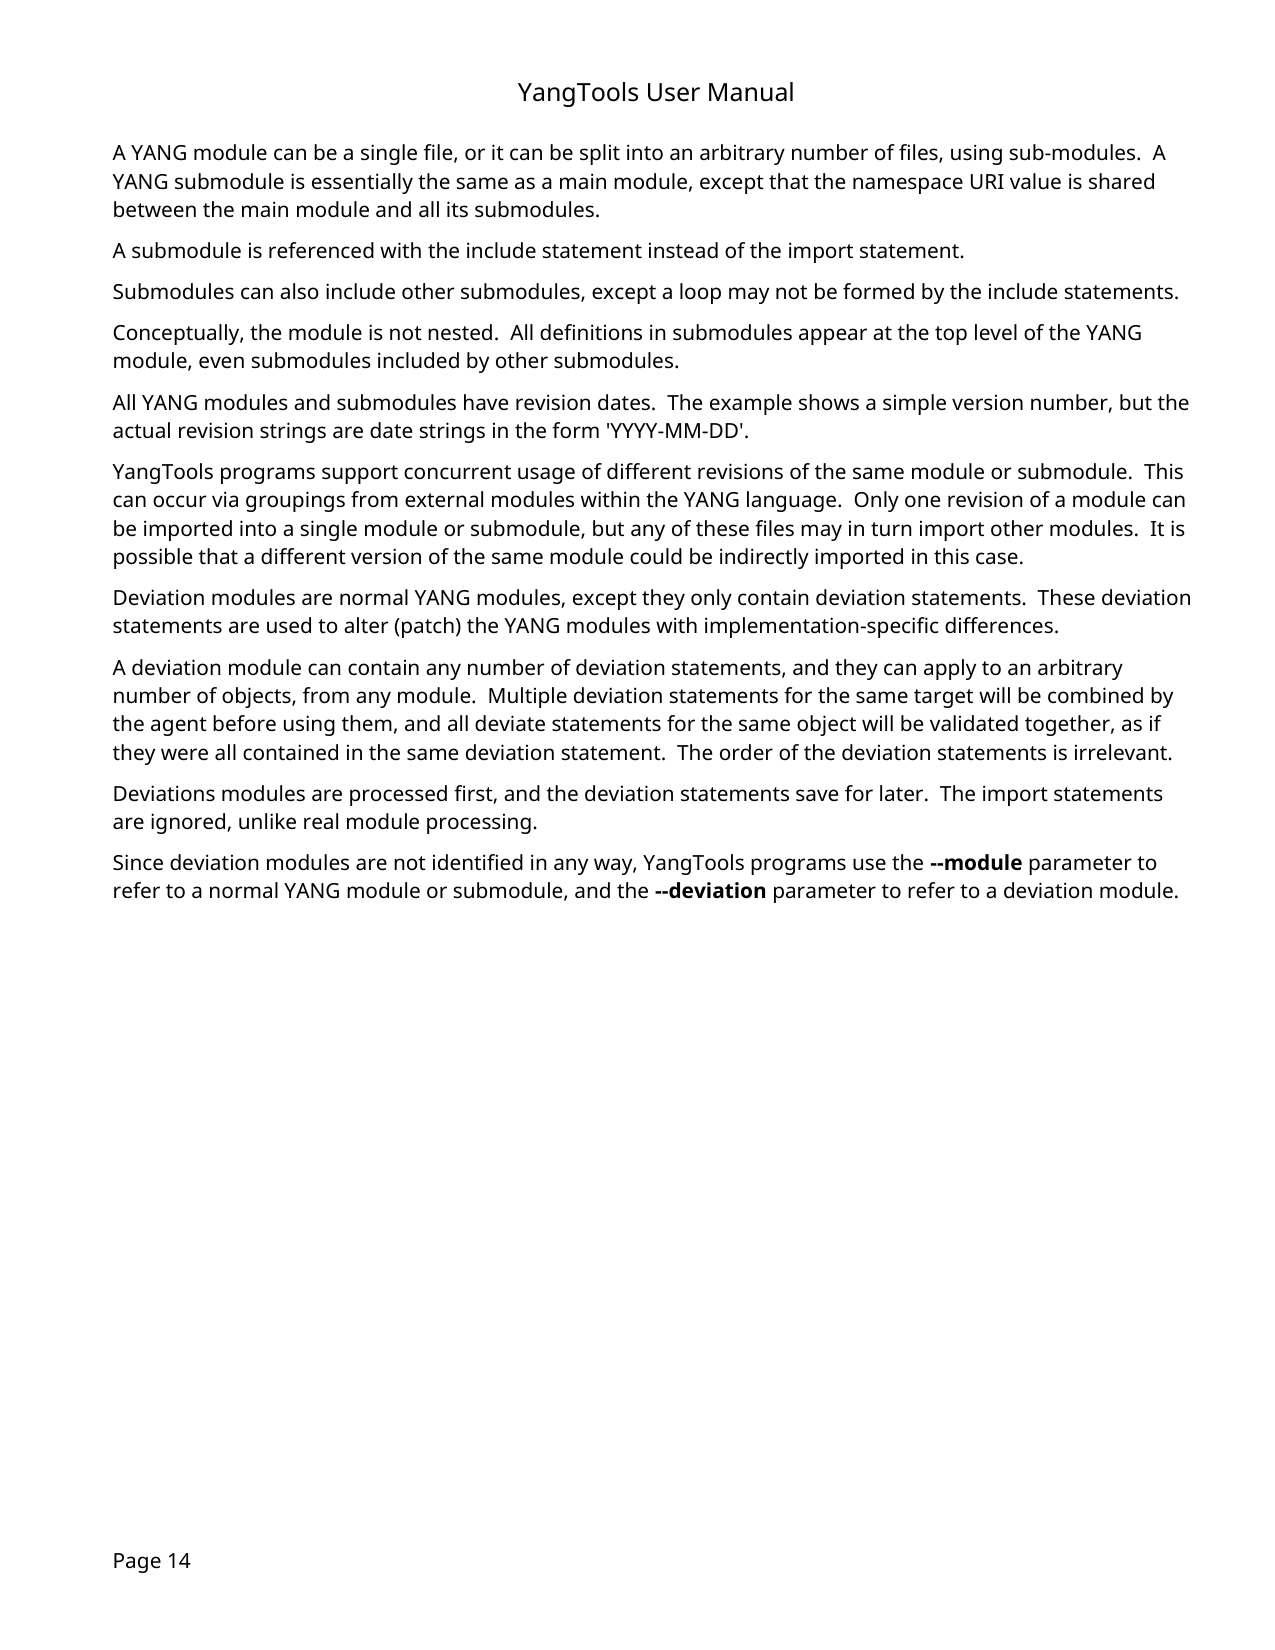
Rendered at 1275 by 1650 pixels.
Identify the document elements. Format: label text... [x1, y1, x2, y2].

text Since deviation modules are not identified in any way, YangTools programs use the --module parameter to refer to a normal YANG module or submodule, and the --deviation parameter to refer to a deviation module. [112, 848, 1200, 905]
text All YANG modules and submodules have revision dates. The example shows a simple version number, but the actual revision strings are date strings in the form 'YYYY-MM-DD'. [112, 388, 1200, 444]
text A YANG module can be a single file, or it can be split into an arbitrary number of files, using sub-modules. A YANG submodule is essentially the same as a main module, except that the namespace URI value is shared between the main module and all its submodules. [112, 138, 1200, 224]
text Deviations modules are processed first, and the deviation statements save for later. The import statements are ignored, unlike real module processing. [112, 779, 1200, 836]
text Submodules can also include other submodules, except a loop may not be formed by the include statements. [112, 277, 1200, 306]
text A deviation module can contain any number of deviation statements, and they can apply to an arbitrary number of objects, from any module. Multiple deviation statements for the same target will be combined by the agent before using them, and all deviate statements for the same object will be validated together, as if they were all contained in the same deviation statement. The order of the deviation statements is irrelevant. [112, 653, 1200, 766]
text A submodule is referenced with the include statement instead of the import statement. [112, 236, 1200, 265]
text Conceptually, the module is not nested. All definitions in submodules appear at the top level of the YANG module, even submodules included by other submodules. [112, 318, 1200, 375]
text YangTools programs support concurrent usage of different revisions of the same module or submodule. This can occur via groupings from external modules within the YANG language. Only one revision of a module can be imported into a single module or submodule, but any of these files may in turn import other modules. It is possible that a different version of the same module could be indirectly imported in this case. [112, 457, 1200, 571]
text Deviation modules are normal YANG modules, except they only contain deviation statements. These deviation statements are used to alter (patch) the YANG modules with implementation-specific differences. [112, 583, 1200, 640]
